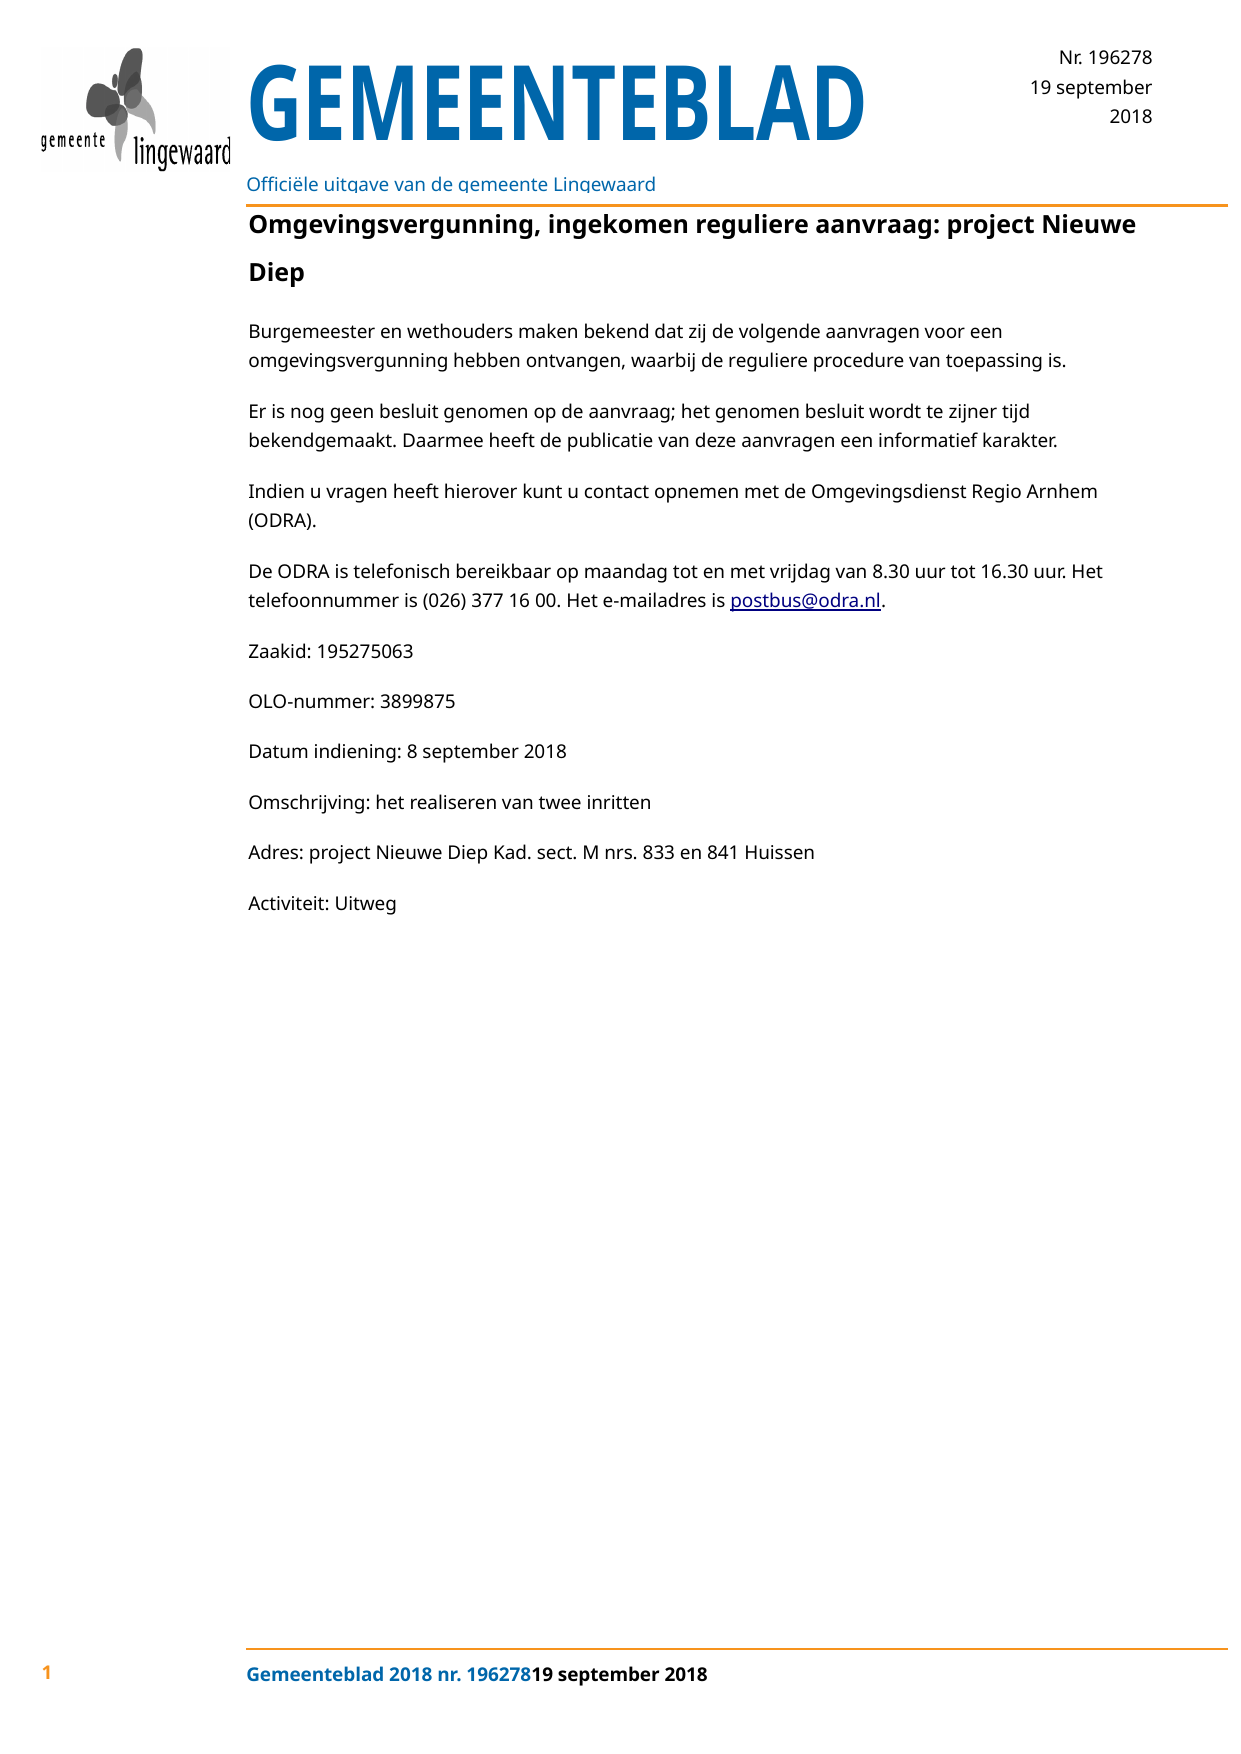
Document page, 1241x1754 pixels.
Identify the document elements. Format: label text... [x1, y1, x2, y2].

text Datum indiening: 8 september 2018 [248, 739, 1152, 764]
text De ODRA is telefonisch bereikbaar op maandag tot en met vrijdag van 8.30 uur tot 16.30 uur. Het telefoonnummer is (026) 377 16 00. Het e-mailadres is postbus@odra.nl. [248, 558, 1152, 613]
text Activiteit: Uitweg [248, 890, 1152, 916]
text Indien u vragen heeft hierover kunt u contact opnemen met de Omgevingsdienst Regio Arnhem (ODRA). [248, 478, 1152, 533]
text Burgemeester en wethouders maken bekend dat zij de volgende aanvragen voor een omgevingsvergunning hebben ontvangen, waarbij de reguliere procedure van toepassing is. [248, 318, 1152, 373]
text Er is nog geen besluit genomen op de aanvraag; het genomen besluit wordt te zijner tijd bekendgemaakt. Daarmee heeft de publicatie van deze aanvragen een informatief karakter. [248, 398, 1152, 453]
text Omschrijving: het realiseren van twee inritten [248, 789, 1152, 815]
text Zaakid: 195275063 [248, 638, 1152, 664]
text Adres: project Nieuwe Diep Kad. sect. M nrs. 833 en 841 Huissen [248, 839, 1152, 865]
text OLO-nummer: 3899875 [248, 688, 1152, 714]
picture [41, 47, 231, 172]
text Omgevingsvergunning, ingekomen reguliere aanvraag: project Nieuwe Diep [248, 207, 1152, 288]
